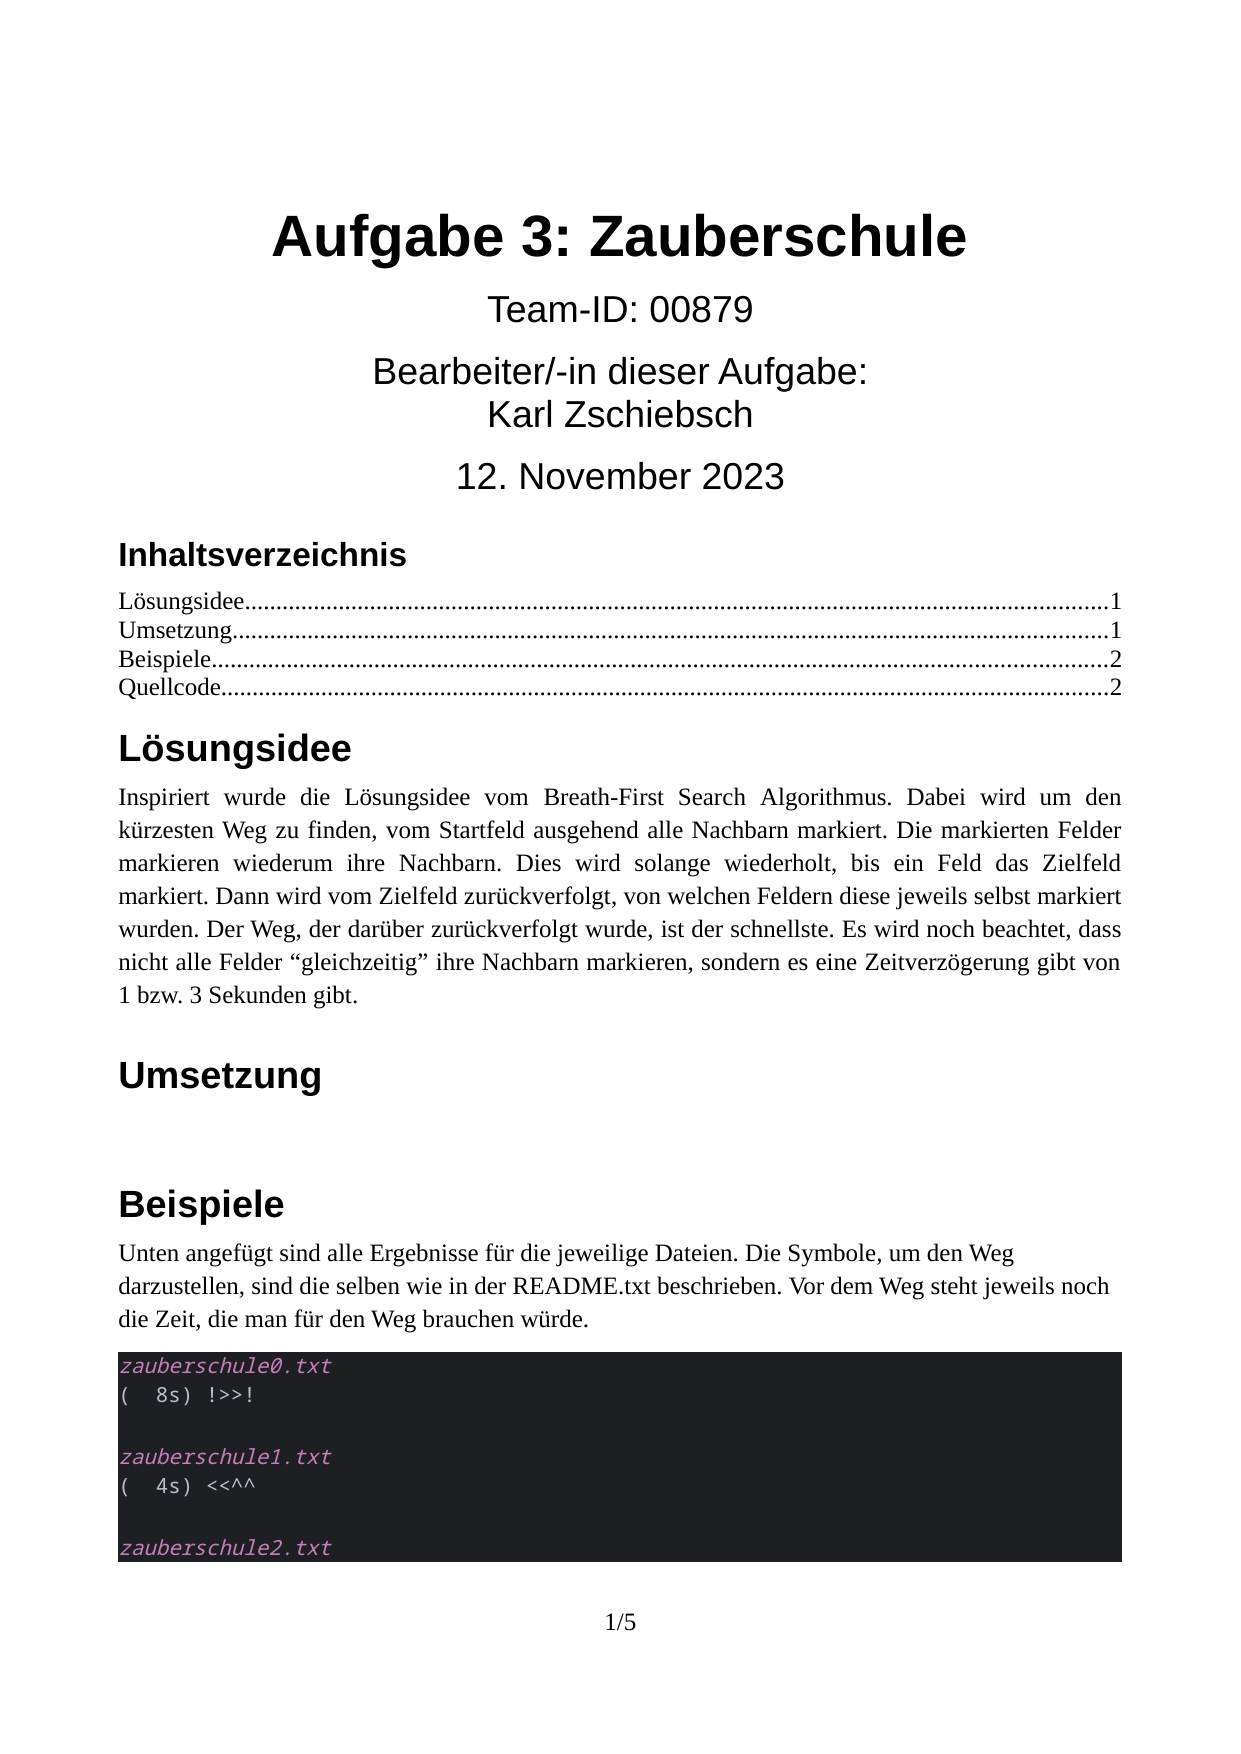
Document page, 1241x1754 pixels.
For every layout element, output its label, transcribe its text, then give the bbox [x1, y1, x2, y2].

subtitle Bearbeiter/-in dieser Aufgabe: Karl Zschiebsch [118, 349, 1122, 436]
text Unten angefügt sind alle Ergebnisse für die jeweilige Dateien. Die Symbole, um den Weg darzustellen, sind die selben wie in der README.txt beschrieben. Vor dem Weg steht jeweils noch die Zeit, die man für den Weg brauchen würde. [118, 1238, 1122, 1333]
subtitle 12. November 2023 [118, 454, 1122, 498]
text Umsetzung 1 [118, 615, 1122, 644]
text zauberschule0.txt ( 8s) !>>! zauberschule1.txt ( 4s) <<^^ zauberschule2.txt [118, 1352, 1122, 1562]
subtitle Beispiele [118, 1182, 1122, 1225]
text Inspiriert wurde die Lösungsidee vom Breath-First Search Algorithmus. Dabei wird um den kürzesten Weg zu finden, vom Startfeld ausgehend alle Nachbarn markiert. Die markierten Felder markieren wiederum ihre Nachbarn. Dies wird solange wiederholt, bis ein Feld das Zielfeld markiert. Dann wird vom Zielfeld zurückverfolgt, von welchen Feldern diese jeweils selbst markiert wurden. Der Weg, der darüber zurückverfolgt wurde, ist der schnellste. Es wird noch beachtet, dass nicht alle Felder “gleichzeitig” ihre Nachbarn markieren, sondern es eine Zeitverzögerung gibt von 1 bzw. 3 Sekunden gibt. [118, 782, 1122, 1009]
subtitle Lösungsidee [118, 726, 1122, 770]
text Quellcode 2 [118, 672, 1122, 701]
subtitle Team-ID: 00879 [118, 288, 1122, 331]
subtitle Umsetzung [118, 1053, 1122, 1097]
text Lösungsidee 1 [118, 586, 1122, 615]
text Beispiele 2 [118, 644, 1122, 672]
subtitle Inhaltsverzeichnis [118, 535, 1122, 574]
title Aufgabe 3: Zauberschule [118, 202, 1122, 269]
